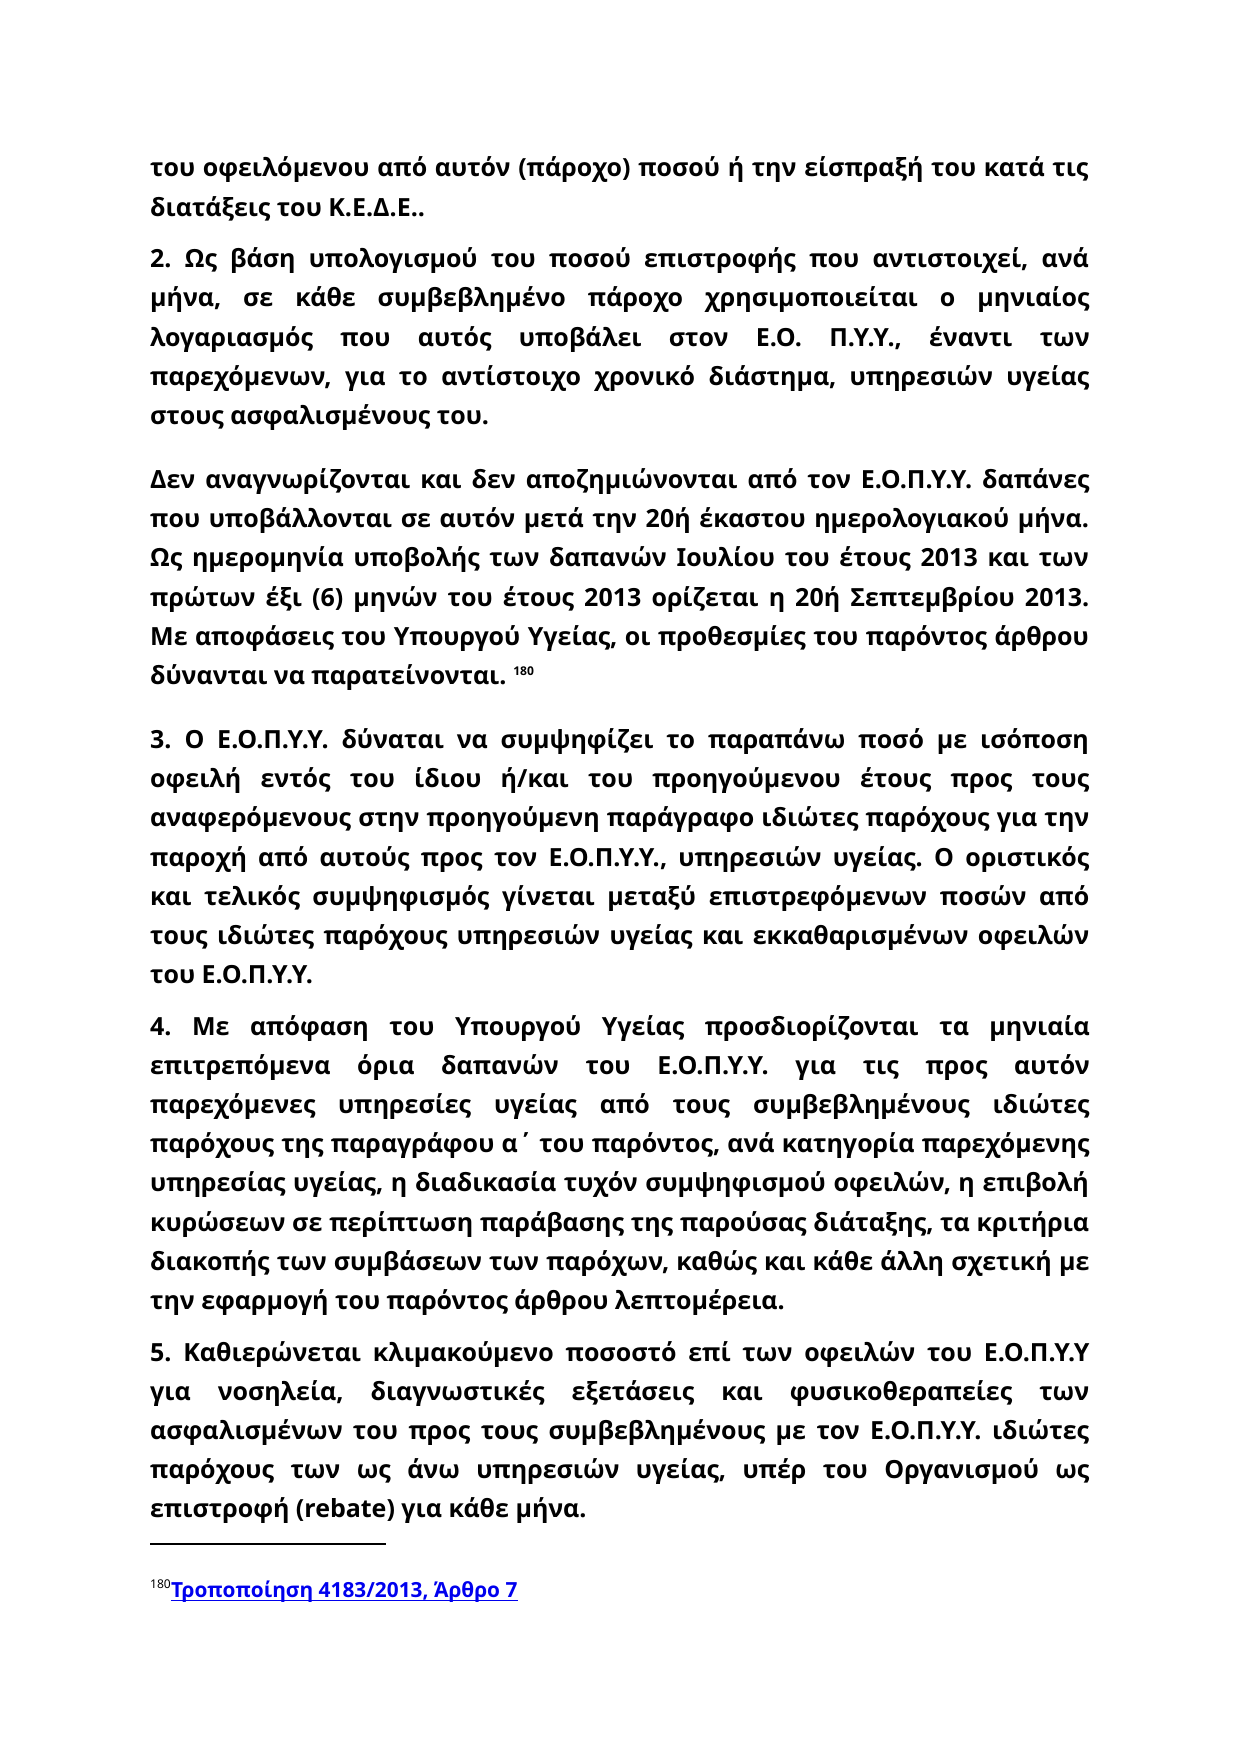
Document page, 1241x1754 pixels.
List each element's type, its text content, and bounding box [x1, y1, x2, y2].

text 3. Ο Ε.Ο.Π.Υ.Υ. δύναται να συμψηφίζει το παραπάνω ποσό με ισόποση οφειλή εντός του ίδιου ή/και του προηγούμενου έτους προς τους αναφερόμενους στην προηγούμενη παράγραφο ιδιώτες παρόχους για την παροχή από αυτούς προς τον Ε.Ο.Π.Υ.Υ., υπηρεσιών υγείας. Ο οριστικός και τελικός συμψηφισμός γίνεται μεταξύ επιστρεφόμενων ποσών από τους ιδιώτες παρόχους υπηρεσιών υγείας και εκκαθαρισμένων οφειλών του Ε.Ο.Π.Υ.Υ. [150, 722, 1090, 991]
text 4. Με απόφαση του Υπουργού Υγείας προσδιορίζονται τα μηνιαία επιτρεπόμενα όρια δαπανών του Ε.Ο.Π.Υ.Υ. για τις προς αυτόν παρεχόμενες υπηρεσίες υγείας από τους συμβεβλημένους ιδιώτες παρόχους της παραγράφου α΄ του παρόντος, ανά κατηγορία παρεχόμενης υπηρεσίας υγείας, η διαδικασία τυχόν συμψηφισμού οφειλών, η επιβολή κυρώσεων σε περίπτωση παράβασης της παρούσας διάταξης, τα κριτήρια διακοπής των συμβάσεων των παρόχων, καθώς και κάθε άλλη σχετική με την εφαρμογή του παρόντος άρθρου λεπτομέρεια. [150, 1008, 1090, 1317]
text Τροποποίηση 4183/2013, Άρθρο 7 [150, 1576, 1090, 1604]
text Δεν αναγνωρίζονται και δεν αποζημιώνονται από τον Ε.Ο.Π.Υ.Υ. δαπάνες που υποβάλλονται σε αυτόν μετά την 20ή έκαστου ημερολογιακού μήνα. Ως ημερομηνία υποβολής των δαπανών Ιουλίου του έτους 2013 και των πρώτων έξι (6) μηνών του έτους 2013 ορίζεται η 20ή Σεπτεμβρίου 2013. Με αποφάσεις του Υπουργού Υγείας, οι προθεσμίες του παρόντος άρθρου δύνανται να παρατείνονται. [150, 462, 1090, 692]
text 2. Ως βάση υπολογισμού του ποσού επιστροφής που αντιστοιχεί, ανά μήνα, σε κάθε συμβεβλημένο πάροχο χρησιμοποιείται ο μηνιαίος λογαριασμός που αυτός υποβάλει στον Ε.Ο. Π.Υ.Υ., έναντι των παρεχόμενων, για το αντίστοιχο χρονικό διάστημα, υπηρεσιών υγείας στους ασφαλισμένους του. [150, 241, 1090, 432]
text του οφειλόμενου από αυτόν (πάροχο) ποσού ή την είσπραξή του κατά τις διατάξεις του Κ.Ε.Δ.Ε.. [150, 150, 1090, 223]
text 5. Καθιερώνεται κλιμακούμενο ποσοστό επί των οφειλών του Ε.Ο.Π.Υ.Υ για νοσηλεία, διαγνωστικές εξετάσεις και φυσικοθεραπείες των ασφαλισμένων του προς τους συμβεβλημένους με τον Ε.Ο.Π.Υ.Υ. ιδιώτες παρόχους των ως άνω υπηρεσιών υγείας, υπέρ του Οργανισμού ως επιστροφή (rebate) για κάθε μήνα. [150, 1334, 1090, 1525]
